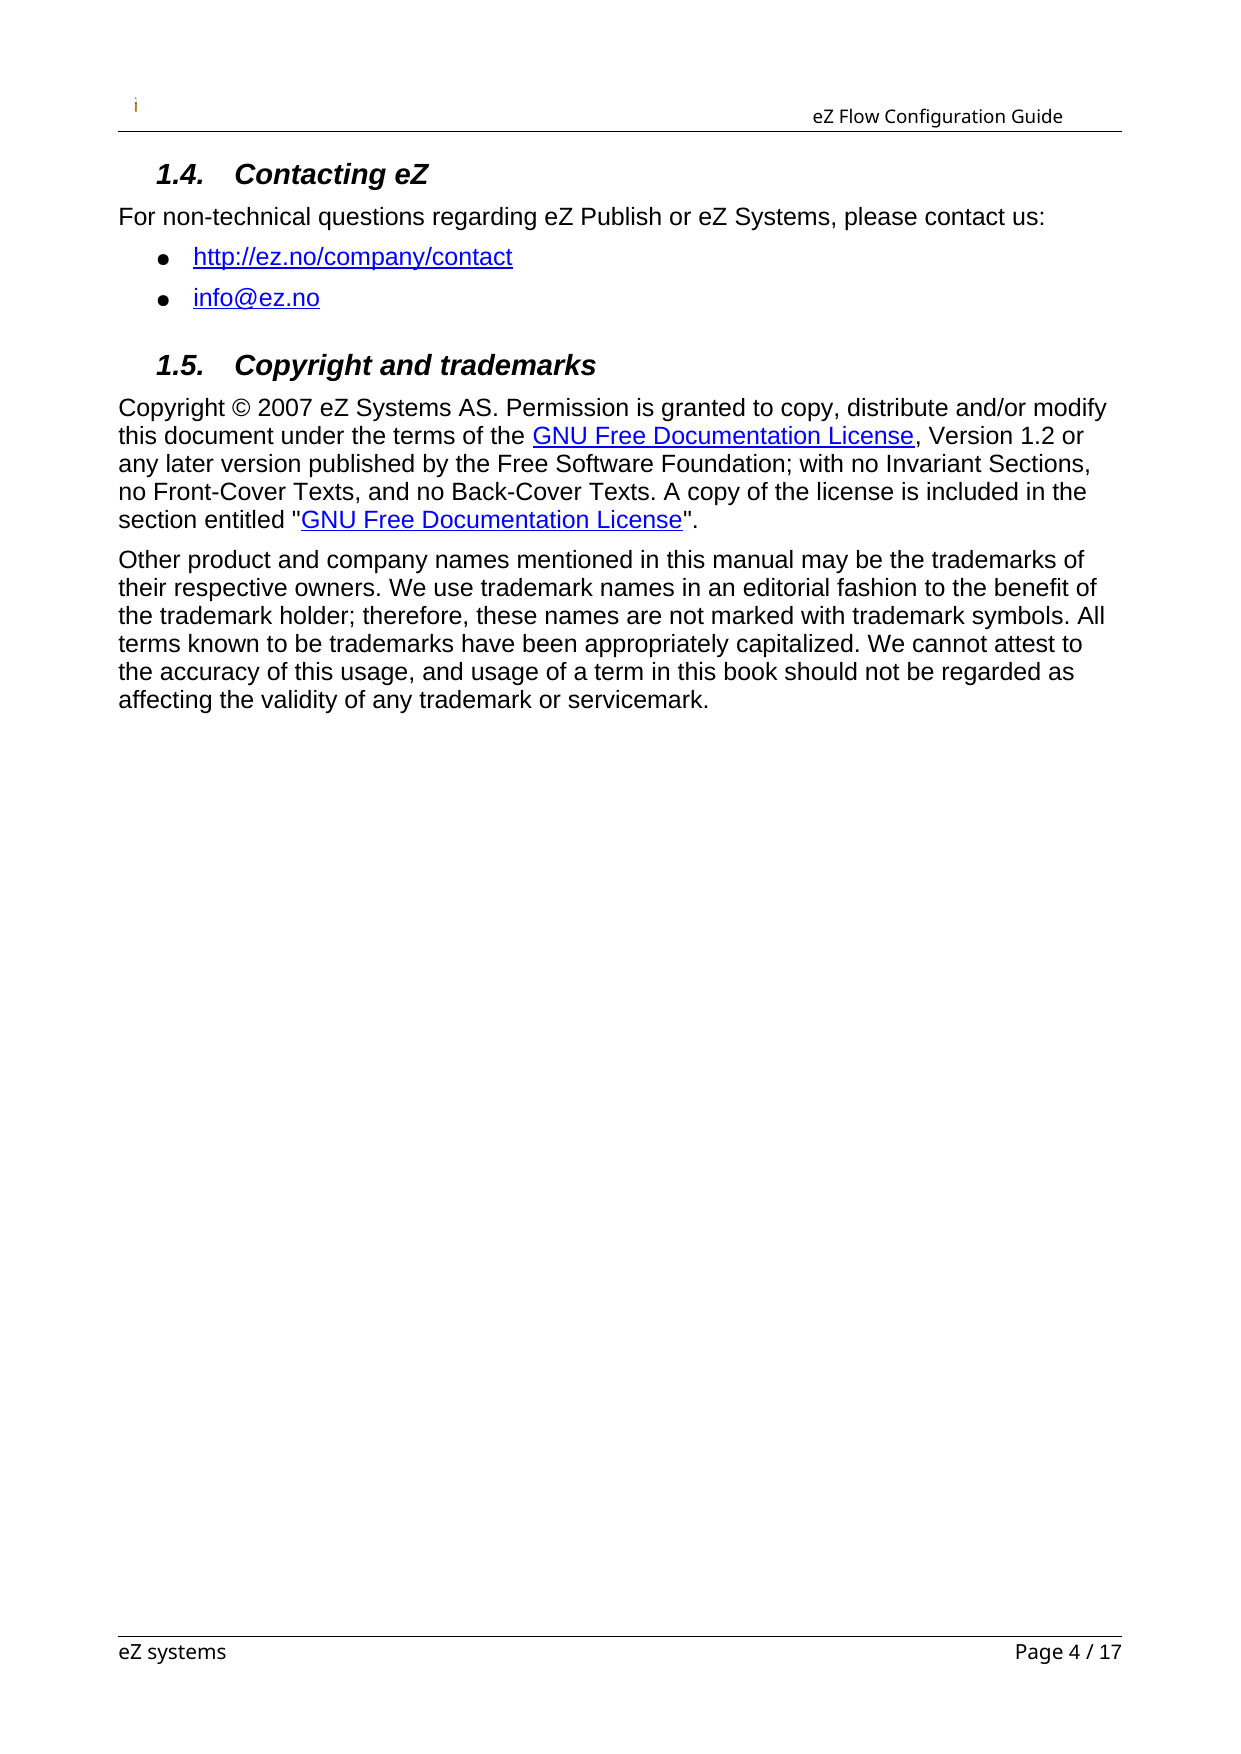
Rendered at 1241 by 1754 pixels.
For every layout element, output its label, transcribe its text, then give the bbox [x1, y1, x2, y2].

subtitle Copyright and trademarks [148, 349, 1122, 382]
subtitle Contacting eZ [148, 158, 1122, 190]
list info@ez.no [156, 284, 1122, 312]
list http://ez.no/company/contact [156, 243, 1122, 271]
text Other product and company names mentioned in this manual may be the trademarks of their respective owners. We use trademark names in an editorial fashion to the benefit of the trademark holder; therefore, these names are not marked with trademark symbols. All terms known to be trademarks have been appropriately capitalized. We cannot attest to the accuracy of this usage, and usage of a term in this book should not be regarded as affecting the validity of any trademark or servicemark. [118, 546, 1122, 714]
text Copyright © 2007 eZ Systems AS. Permission is granted to copy, distribute and/or modify this document under the terms of the GNU Free Documentation License, Version 1.2 or any later version published by the Free Software Foundation; with no Invariant Sections, no Front-Cover Texts, and no Back-Cover Texts. A copy of the license is included in the section entitled "GNU Free Documentation License". [118, 394, 1122, 534]
text For non-technical questions regarding eZ Publish or eZ Systems, please contact us: [118, 203, 1122, 231]
